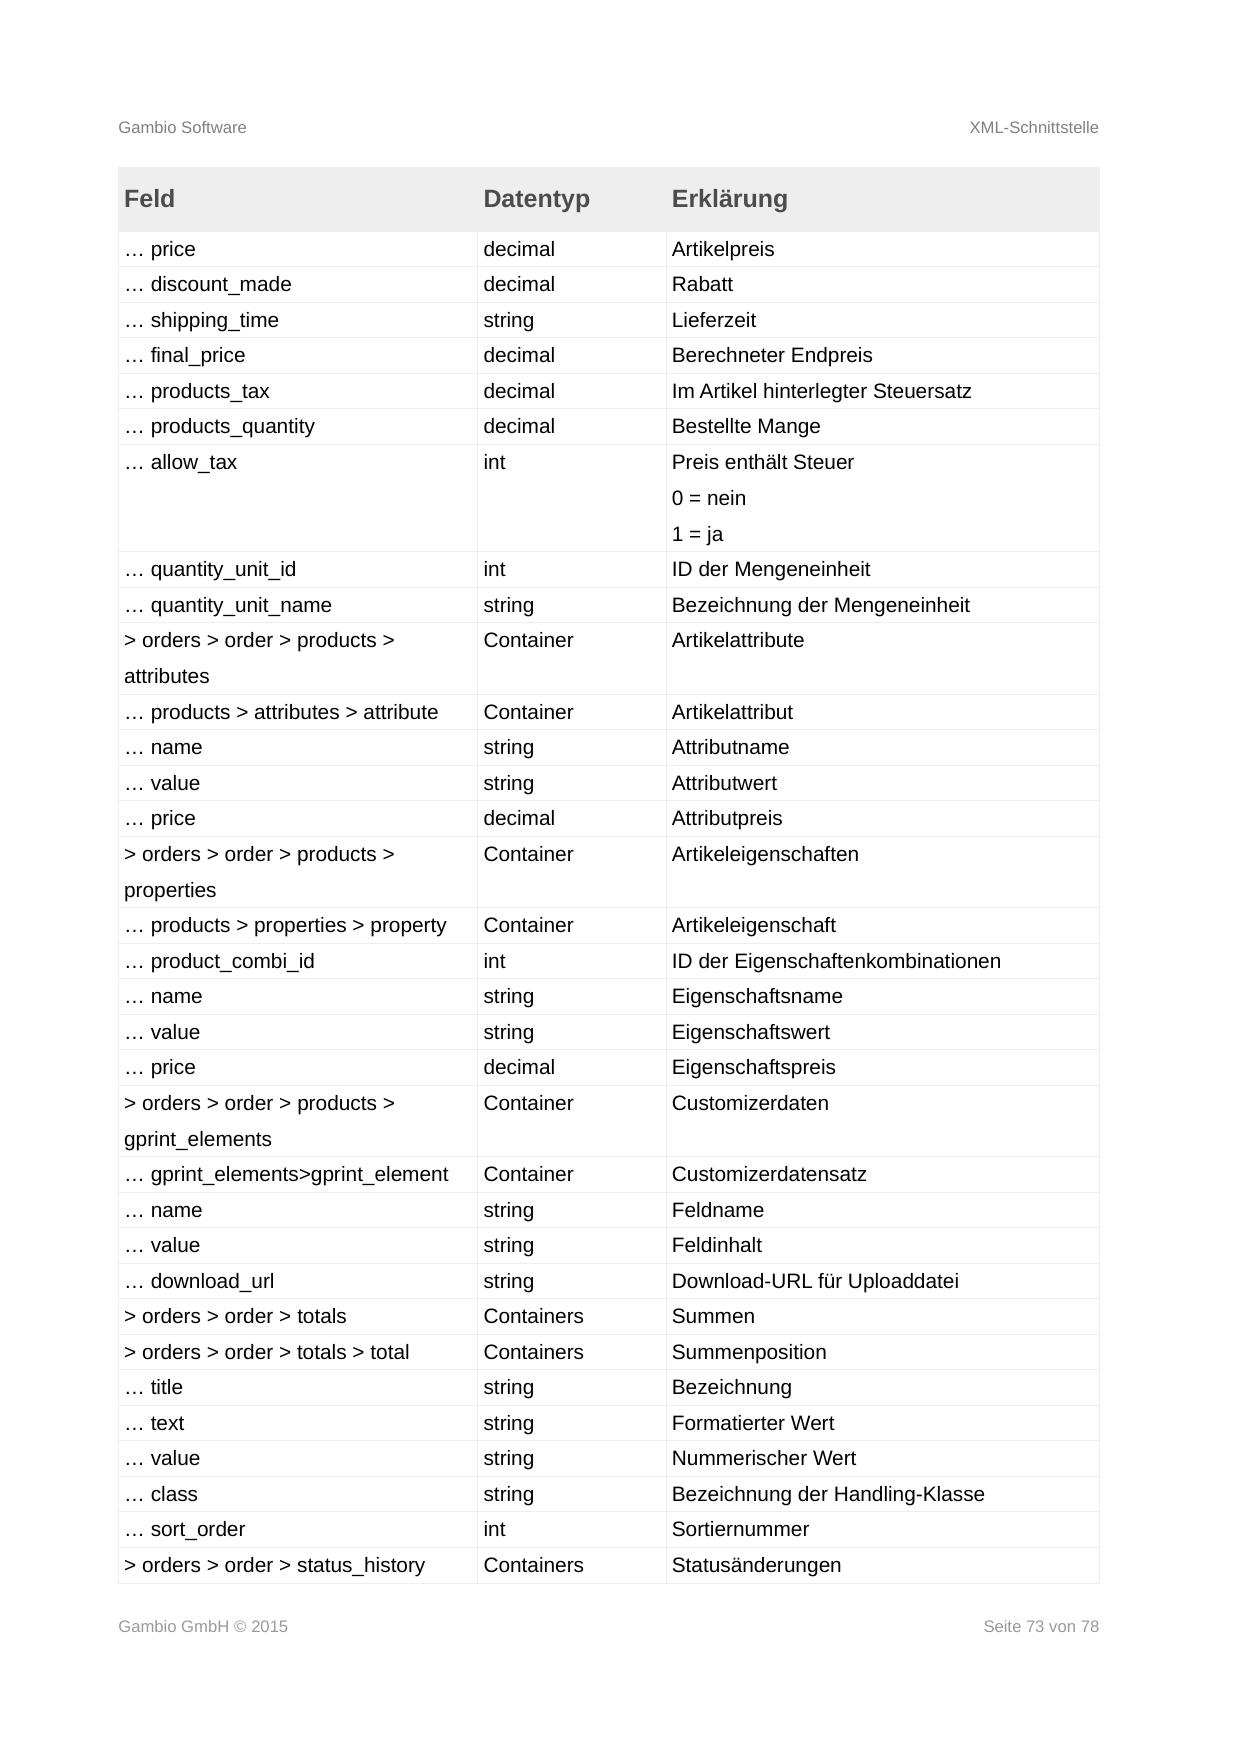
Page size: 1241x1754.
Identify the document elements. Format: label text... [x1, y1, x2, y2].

table_cell … price [119, 232, 477, 266]
table_cell … products_quantity [119, 409, 477, 444]
table_cell … name [119, 1193, 477, 1227]
table_cell … value [119, 1228, 477, 1263]
table_cell Containers [478, 1548, 666, 1582]
table_cell Container [478, 837, 666, 907]
table_cell Lieferzeit [667, 303, 1099, 337]
table_cell … quantity_unit_id [119, 552, 477, 587]
table_cell Artikelattribute [667, 623, 1099, 694]
table_cell Container [478, 623, 666, 694]
table_cell string [478, 730, 666, 765]
table_cell decimal [478, 1050, 666, 1085]
table_cell Containers [478, 1299, 666, 1334]
table_cell Download-URL für Uploaddatei [667, 1264, 1099, 1298]
table_cell ID der Mengeneinheit [667, 552, 1099, 587]
table_cell Nummerischer Wert [667, 1441, 1099, 1476]
table_cell … sort_order [119, 1512, 477, 1547]
table_cell string [478, 1228, 666, 1263]
table_cell … product_combi_id [119, 944, 477, 978]
table_cell string [478, 1406, 666, 1440]
table_cell string [478, 1193, 666, 1227]
table_cell Customizerdaten [667, 1086, 1099, 1156]
table_cell Attributwert [667, 766, 1099, 800]
table_cell … discount_made [119, 267, 477, 302]
table_cell Eigenschaftsname [667, 979, 1099, 1014]
table_cell Preis enthält Steuer 0 = nein 1 = ja [667, 445, 1099, 551]
table_cell … shipping_time [119, 303, 477, 337]
table_cell ID der Eigenschaftenkombinationen [667, 944, 1099, 978]
table_cell Im Artikel hinterlegter Steuersatz [667, 374, 1099, 408]
table_cell … products > attributes > attribute [119, 695, 477, 729]
table_cell Bezeichnung der Handling-Klasse [667, 1477, 1099, 1511]
table_cell int [478, 552, 666, 587]
table_cell > orders > order > status_history [119, 1548, 477, 1582]
table_cell … products > properties > property [119, 908, 477, 943]
table_cell … text [119, 1406, 477, 1440]
table_cell string [478, 303, 666, 337]
table_cell Sortiernummer [667, 1512, 1099, 1547]
table_cell decimal [478, 801, 666, 836]
table_cell Attributname [667, 730, 1099, 765]
table_cell Eigenschaftswert [667, 1015, 1099, 1049]
table_cell Attributpreis [667, 801, 1099, 836]
table_cell … value [119, 1015, 477, 1049]
table_cell Containers [478, 1335, 666, 1369]
table_header Erklärung [667, 168, 1099, 231]
table_cell Container [478, 908, 666, 943]
table_cell Eigenschaftspreis [667, 1050, 1099, 1085]
table_cell … final_price [119, 338, 477, 373]
table_cell string [478, 1015, 666, 1049]
table_cell > orders > order > products > attributes [119, 623, 477, 694]
table_cell Formatierter Wert [667, 1406, 1099, 1440]
table_cell > orders > order > products > gprint_elements [119, 1086, 477, 1156]
table_cell Bezeichnung [667, 1370, 1099, 1405]
table_cell … price [119, 801, 477, 836]
table_cell Artikelattribut [667, 695, 1099, 729]
table_cell … allow_tax [119, 445, 477, 551]
table_cell Container [478, 1086, 666, 1156]
table_cell > orders > order > totals [119, 1299, 477, 1334]
table_cell int [478, 944, 666, 978]
table_cell decimal [478, 232, 666, 266]
table_cell string [478, 766, 666, 800]
table_cell int [478, 445, 666, 551]
table_header Feld [119, 168, 477, 231]
table_cell … name [119, 730, 477, 765]
table_cell string [478, 1264, 666, 1298]
table_cell Bestellte Mange [667, 409, 1099, 444]
table_cell string [478, 1370, 666, 1405]
table_cell decimal [478, 338, 666, 373]
table_cell Summenposition [667, 1335, 1099, 1369]
table_cell Berechneter Endpreis [667, 338, 1099, 373]
table_cell Artikelpreis [667, 232, 1099, 266]
table_header Datentyp [478, 168, 666, 231]
table_cell … value [119, 766, 477, 800]
table_cell > orders > order > products > properties [119, 837, 477, 907]
table_cell Feldinhalt [667, 1228, 1099, 1263]
table_cell Container [478, 1157, 666, 1192]
table_cell Customizerdatensatz [667, 1157, 1099, 1192]
table_cell … class [119, 1477, 477, 1511]
table_cell Artikeleigenschaft [667, 908, 1099, 943]
table_cell … value [119, 1441, 477, 1476]
table_cell … title [119, 1370, 477, 1405]
table_cell Artikeleigenschaften [667, 837, 1099, 907]
table_cell … gprint_elements>gprint_element [119, 1157, 477, 1192]
table_cell decimal [478, 409, 666, 444]
table_cell Statusänderungen [667, 1548, 1099, 1582]
table_cell decimal [478, 267, 666, 302]
table_cell > orders > order > totals > total [119, 1335, 477, 1369]
table_cell decimal [478, 374, 666, 408]
table_cell … quantity_unit_name [119, 588, 477, 622]
table_cell … price [119, 1050, 477, 1085]
table_cell string [478, 1441, 666, 1476]
table_cell Container [478, 695, 666, 729]
table_cell Summen [667, 1299, 1099, 1334]
table_cell string [478, 588, 666, 622]
table_cell int [478, 1512, 666, 1547]
table_cell Feldname [667, 1193, 1099, 1227]
table_cell string [478, 979, 666, 1014]
table_cell Bezeichnung der Mengeneinheit [667, 588, 1099, 622]
table_cell … name [119, 979, 477, 1014]
table_cell Rabatt [667, 267, 1099, 302]
table_cell … products_tax [119, 374, 477, 408]
table_cell … download_url [119, 1264, 477, 1298]
table_cell string [478, 1477, 666, 1511]
